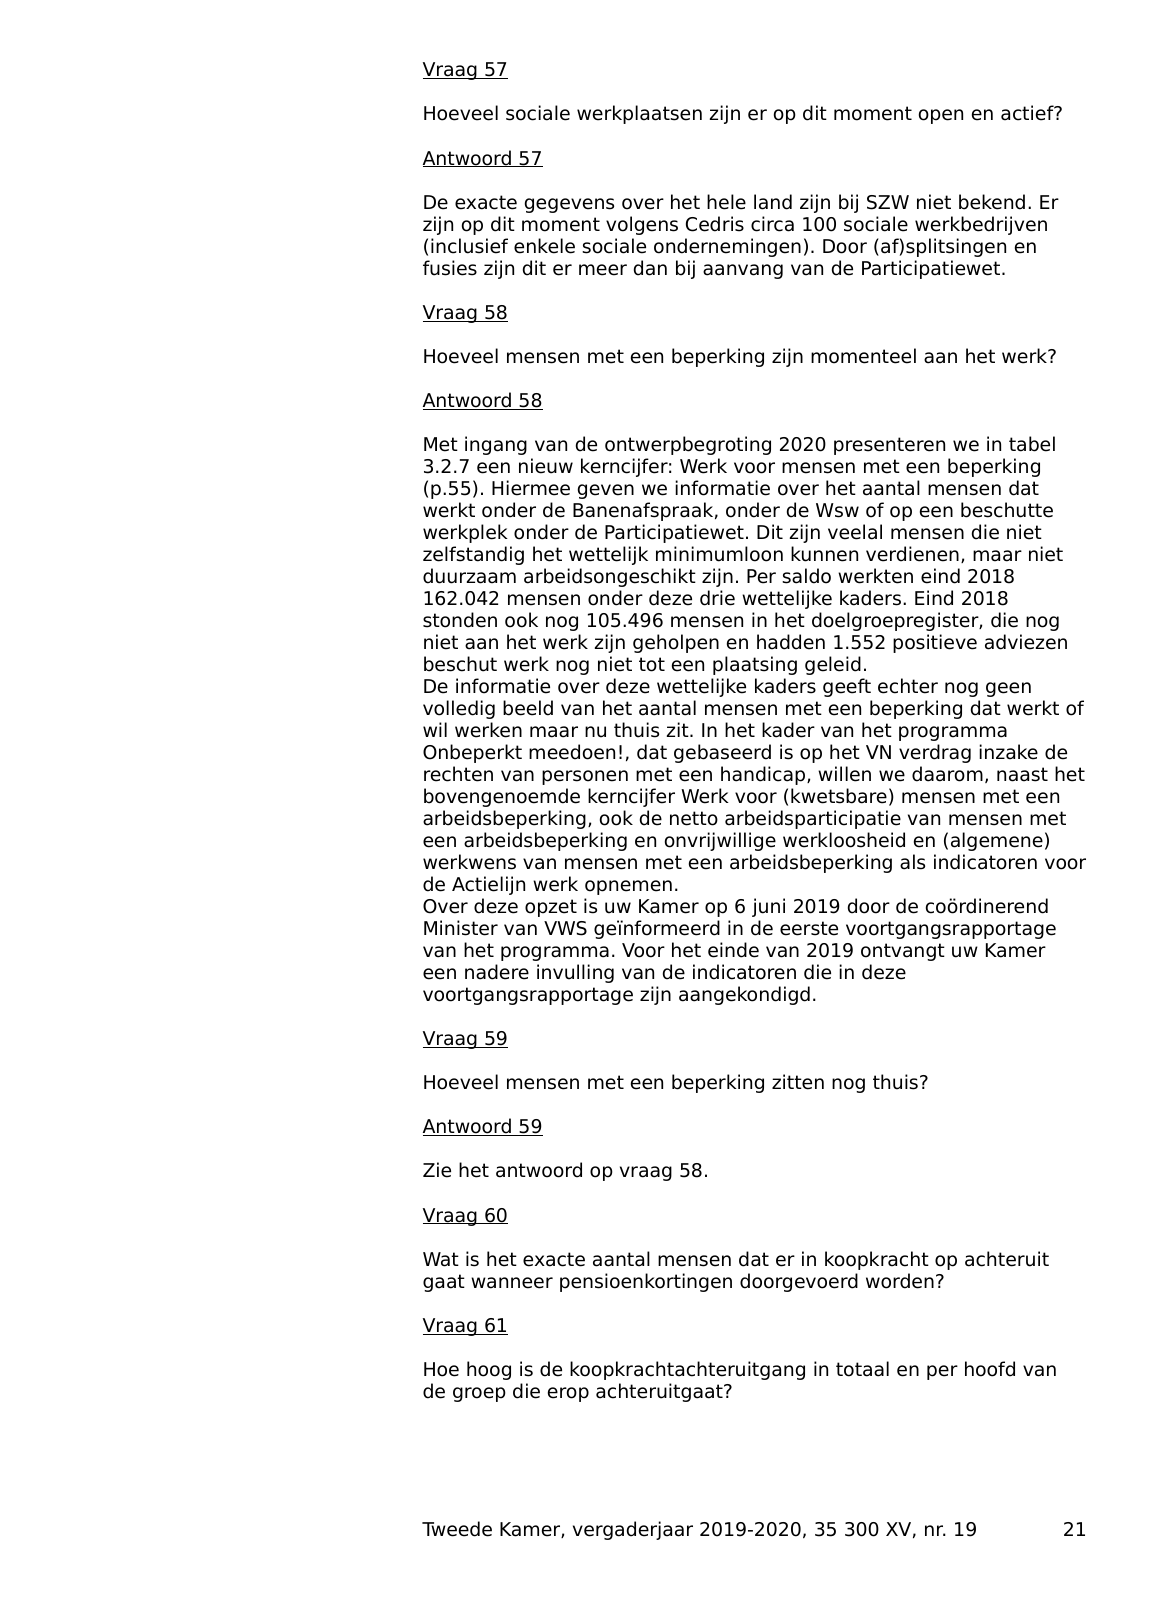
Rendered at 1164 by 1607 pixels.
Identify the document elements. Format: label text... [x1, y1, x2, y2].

text Over deze opzet is uw Kamer op 6 juni 2019 door de coördinerend Minister van VWS geïnformeerd in de eerste voortgangsrapportage van het programma. Voor het einde van 2019 ontvangt uw Kamer een nadere invulling van de indicatoren die in deze voortgangsrapportage zijn aangekondigd. [422, 896, 1087, 1006]
text De exacte gegevens over het hele land zijn bij SZW niet bekend. Er zijn op dit moment volgens Cedris circa 100 sociale werkbedrijven (inclusief enkele sociale ondernemingen). Door (af)splitsingen en fusies zijn dit er meer dan bij aanvang van de Participatiewet. [422, 192, 1087, 279]
text De informatie over deze wettelijke kaders geeft echter nog geen volledig beeld van het aantal mensen met een beperking dat werkt of wil werken maar nu thuis zit. In het kader van het programma Onbeperkt meedoen!, dat gebaseerd is op het VN verdrag inzake de rechten van personen met een handicap, willen we daarom, naast het bovengenoemde kerncijfer Werk voor (kwetsbare) mensen met een arbeidsbeperking, ook de netto arbeidsparticipatie van mensen met een arbeidsbeperking en onvrijwillige werkloosheid en (algemene) werkwens van mensen met een arbeidsbeperking als indicatoren voor de Actielijn werk opnemen. [422, 676, 1087, 896]
text Zie het antwoord op vraag 58. [422, 1160, 1087, 1182]
text Met ingang van de ontwerpbegroting 2020 presenteren we in tabel 3.2.7 een nieuw kerncijfer: Werk voor mensen met een beperking (p.55). Hiermee geven we informatie over het aantal mensen dat werkt onder de Banenafspraak, onder de Wsw of op een beschutte werkplek onder de Participatiewet. Dit zijn veelal mensen die niet zelfstandig het wettelijk minimumloon kunnen verdienen, maar niet duurzaam arbeidsongeschikt zijn. Per saldo werkten eind 2018 162.042 mensen onder deze drie wettelijke kaders. Eind 2018 stonden ook nog 105.496 mensen in het doelgroepregister, die nog niet aan het werk zijn geholpen en hadden 1.552 positieve adviezen beschut werk nog niet tot een plaatsing geleid. [422, 434, 1087, 676]
subtitle Vraag 61 [422, 1315, 1087, 1337]
subtitle Antwoord 59 [422, 1116, 1087, 1138]
subtitle Vraag 60 [422, 1204, 1087, 1226]
subtitle Vraag 57 [422, 59, 1087, 81]
text Hoeveel mensen met een beperking zitten nog thuis? [422, 1072, 1087, 1094]
text Hoeveel sociale werkplaatsen zijn er op dit moment open en actief? [422, 103, 1087, 125]
subtitle Vraag 59 [422, 1028, 1087, 1050]
text Wat is het exacte aantal mensen dat er in koopkracht op achteruit gaat wanneer pensioenkortingen doorgevoerd worden? [422, 1249, 1087, 1293]
subtitle Vraag 58 [422, 302, 1087, 324]
subtitle Antwoord 58 [422, 390, 1087, 412]
subtitle Antwoord 57 [422, 147, 1087, 169]
text Hoe hoog is de koopkrachtachteruitgang in totaal en per hoofd van de groep die erop achteruitgaat? [422, 1359, 1087, 1403]
text Hoeveel mensen met een beperking zijn momenteel aan het werk? [422, 346, 1087, 368]
